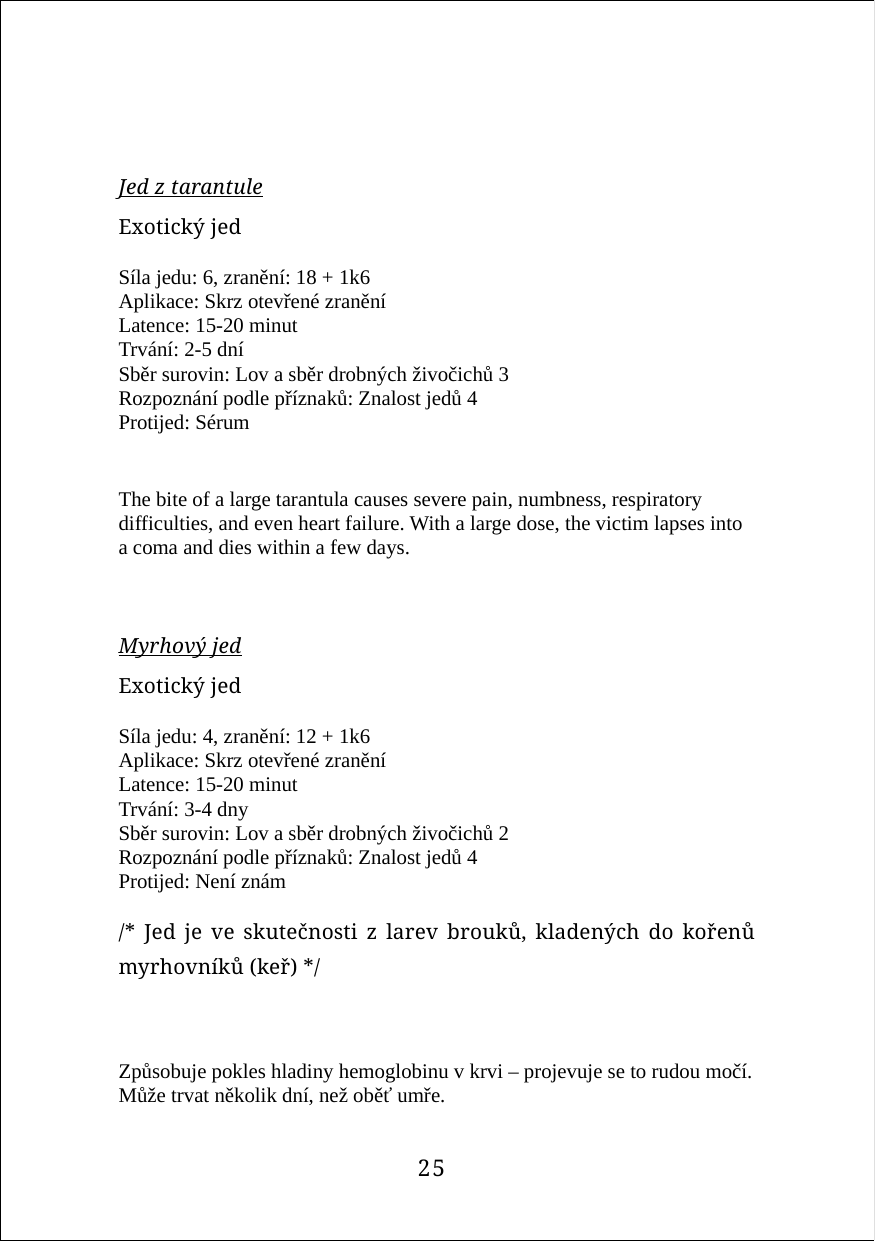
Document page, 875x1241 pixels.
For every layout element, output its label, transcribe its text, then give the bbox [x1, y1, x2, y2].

text /* Jed je ve skutečnosti z larev brouků, kladených do kořenů myrhovníků (keř) */ [118, 917, 756, 981]
text Síla jedu: 6, zranění: 18 + 1k6 [118, 265, 756, 289]
text The bite of a large tarantula causes severe pain, numbness, respiratory difficulties, and even heart failure. With a large dose, the victim lapses into a coma and dies within a few days. [118, 487, 756, 559]
subtitle Jed z tarantule [118, 172, 756, 200]
subtitle Myrhový jed [118, 631, 756, 659]
text Trvání: 3-4 dny [118, 796, 756, 821]
text Protijed: Není znám [118, 869, 756, 893]
text Aplikace: Skrz otevřené zranění [118, 748, 756, 772]
text Může trvat několik dní, než oběť umře. [118, 1083, 756, 1107]
text Způsobuje pokles hladiny hemoglobinu v krvi – projevuje se to rudou močí. [118, 1059, 756, 1083]
text Sběr surovin: Lov a sběr drobných živočichů 3 [118, 361, 756, 386]
text Trvání: 2-5 dní [118, 337, 756, 361]
text Exotický jed [118, 212, 756, 240]
text Síla jedu: 4, zranění: 12 + 1k6 [118, 724, 756, 748]
text Protijed: Sérum [118, 409, 756, 434]
text Latence: 15-20 minut [118, 772, 756, 796]
text Rozpoznání podle příznaků: Znalost jedů 4 [118, 386, 756, 409]
text Rozpoznání podle příznaků: Znalost jedů 4 [118, 844, 756, 869]
text Latence: 15-20 minut [118, 313, 756, 337]
text Aplikace: Skrz otevřené zranění [118, 289, 756, 313]
text Sběr surovin: Lov a sběr drobných živočichů 2 [118, 821, 756, 844]
text Exotický jed [118, 671, 756, 699]
